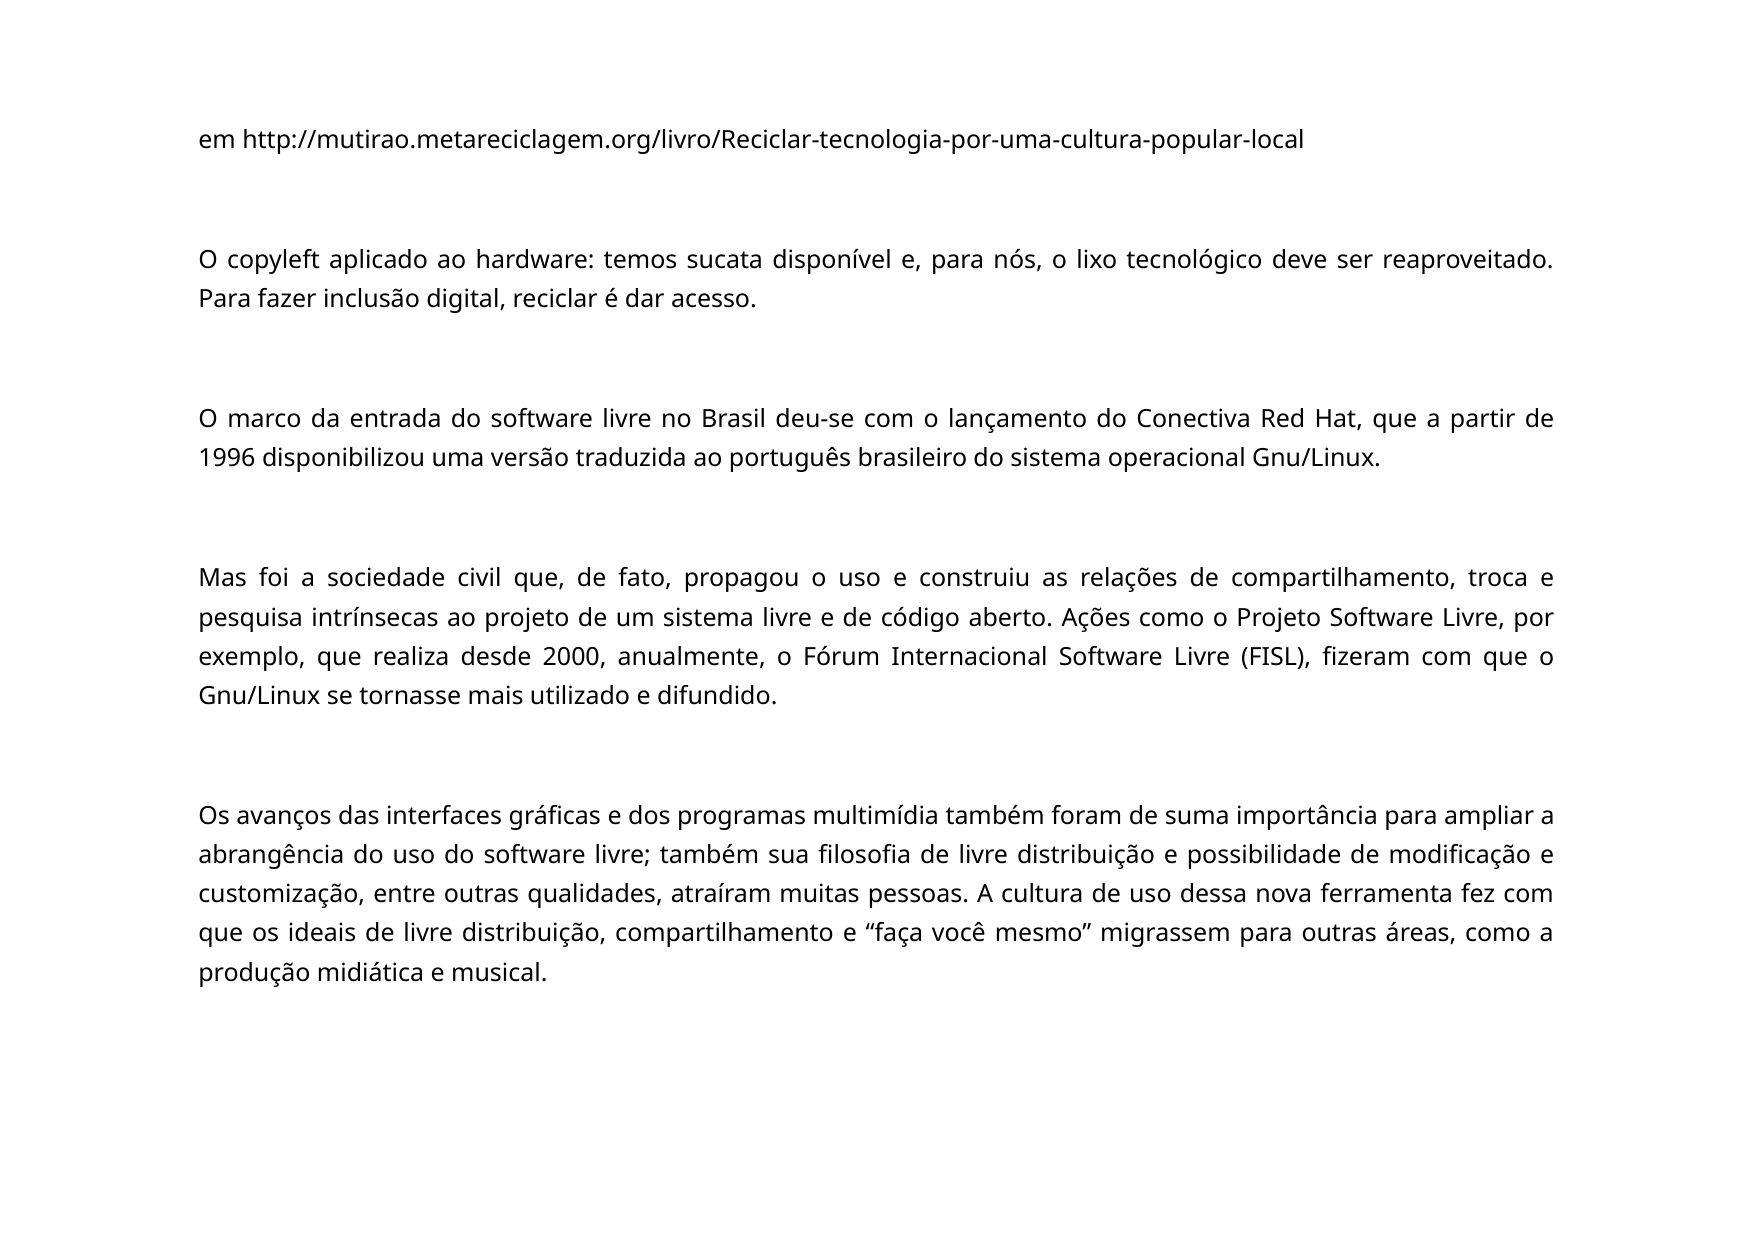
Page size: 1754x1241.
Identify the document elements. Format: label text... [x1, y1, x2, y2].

text em http://mutirao.metareciclagem.org/livro/Reciclar-tecnologia-por-uma-cultura-popular-local [198, 122, 1556, 156]
text Mas foi a sociedade civil que, de fato, propagou o uso e construiu as relações de compartilhamento, troca e pesquisa intrínsecas ao projeto de um sistema livre e de código aberto. Ações como o Projeto Software Livre, por exemplo, que realiza desde 2000, anualmente, o Fórum Internacional Software Livre (FISL), fizeram com que o Gnu/Linux se tornasse mais utilizado e difundido. [198, 560, 1556, 712]
text Os avanços das interfaces gráficas e dos programas multimídia também foram de suma importância para ampliar a abrangência do uso do software livre; também sua filosofia de livre distribuição e possibilidade de modificação e customização, entre outras qualidades, atraíram muitas pessoas. A cultura de uso dessa nova ferramenta fez com que os ideais de livre distribuição, compartilhamento e “faça você mesmo” migrassem para outras áreas, como a produção midiática e musical. [198, 797, 1556, 988]
text O copyleft aplicado ao hardware: temos sucata disponível e, para nós, o lixo tecnológico deve ser reaproveitado. Para fazer inclusão digital, reciclar é dar acesso. [198, 242, 1556, 315]
text O marco da entrada do software livre no Brasil deu-se com o lançamento do Conectiva Red Hat, que a partir de 1996 disponibilizou uma versão traduzida ao português brasileiro do sistema operacional Gnu/Linux. [198, 401, 1556, 474]
